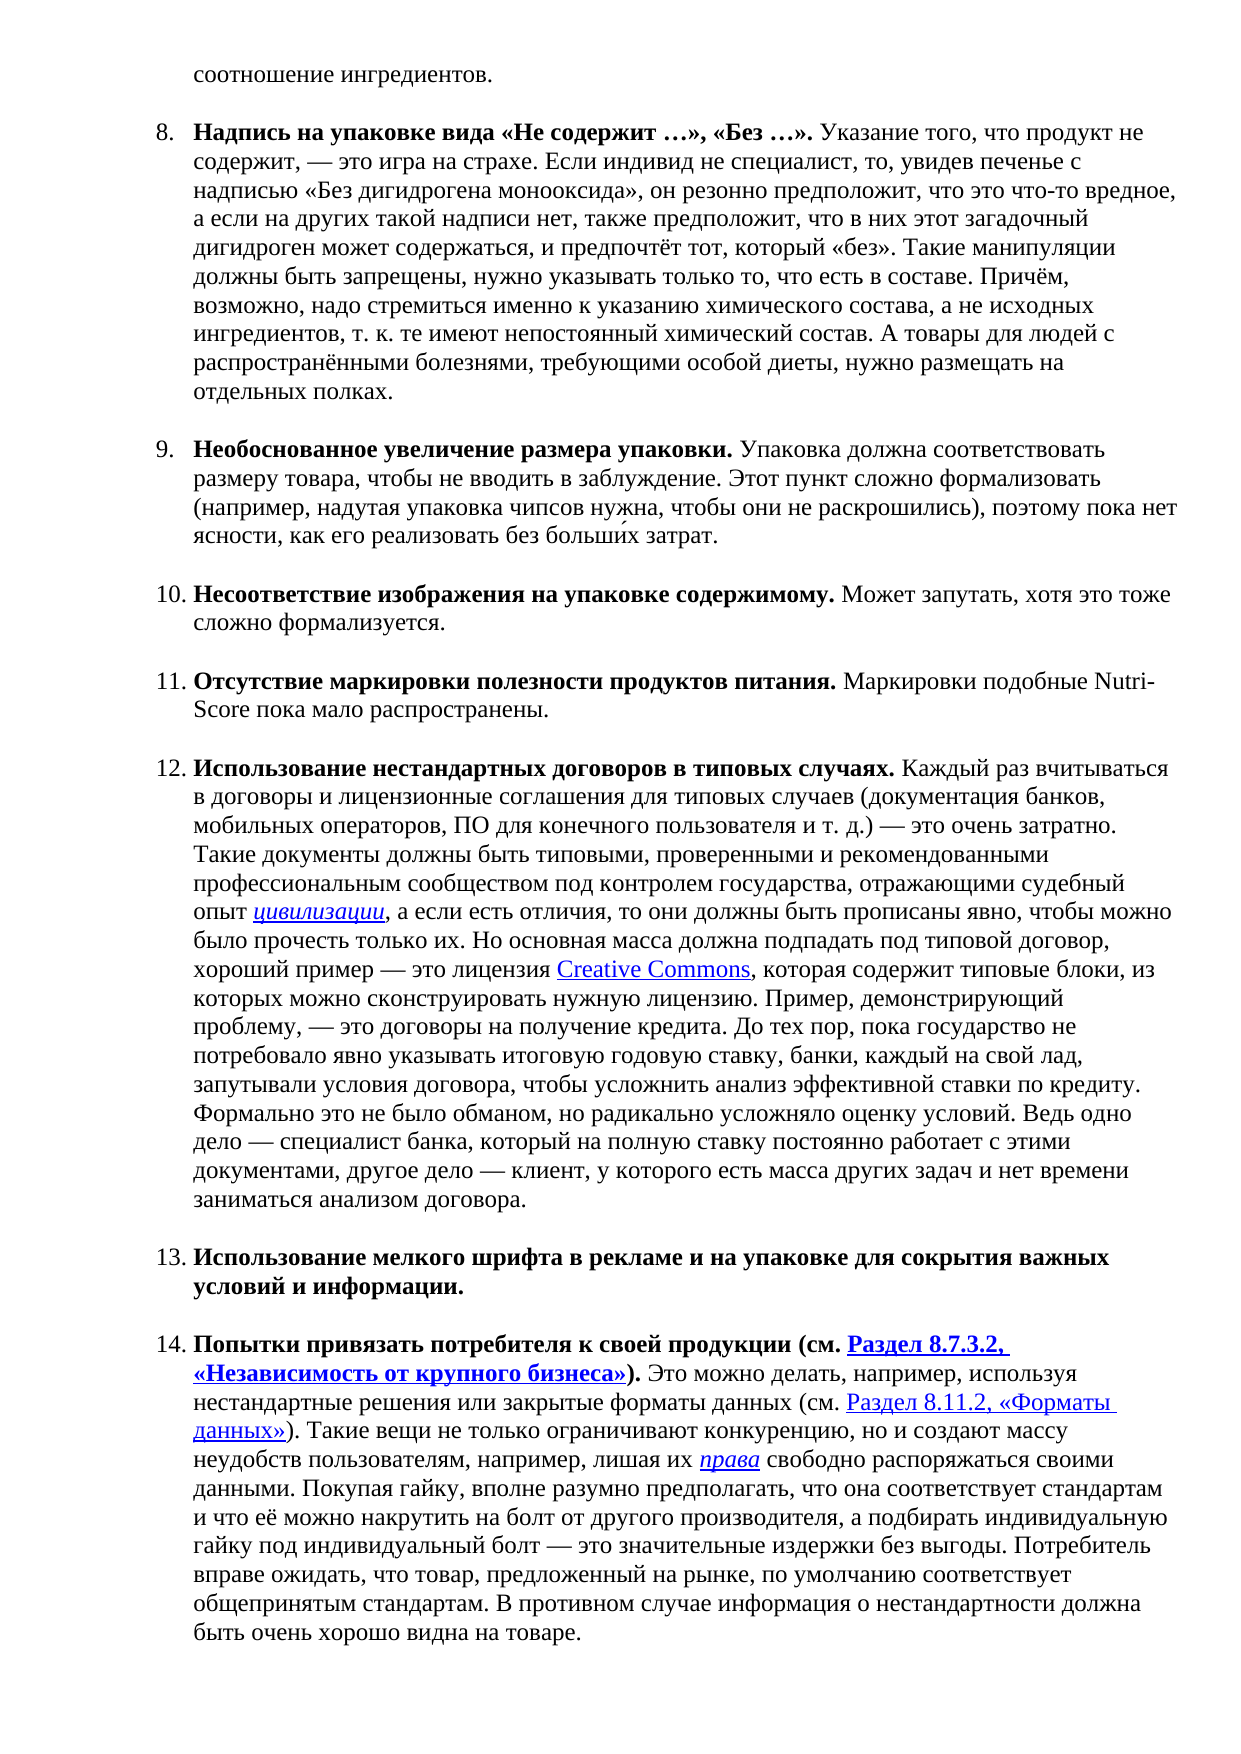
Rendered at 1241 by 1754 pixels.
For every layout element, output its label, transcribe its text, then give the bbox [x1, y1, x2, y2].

list Необоснованное увеличение размера упаковки. Упаковка должна соответствовать размеру товара, чтобы не вводить в заблуждение. Этот пункт сложно формализовать (например, надутая упаковка чипсов нужна, чтобы они не раскрошились), поэтому пока нет ясности, как его реализовать без больши́х затрат. [156, 434, 1181, 549]
list Попытки привязать потребителя к своей продукции (см. Раздел 8.7.3.2, «Независимость от крупного бизнеса»). Это можно делать, например, используя нестандартные решения или закрытые форматы данных (см. Раздел 8.11.2, «Форматы данных»). Такие вещи не только ограничивают конкуренцию, но и создают массу неудобств пользователям, например, лишая их права свободно распоряжаться своими данными. Покупая гайку, вполне разумно предполагать, что она соответствует стандартам и что её можно накрутить на болт от другого производителя, а подбирать индивидуальную гайку под индивидуальный болт — это значительные издержки без выгоды. Потребитель вправе ожидать, что товар, предложенный на рынке, по умолчанию соответствует общепринятым стандартам. В противном случае информация о нестандартности должна быть очень хорошо видна на товаре. [156, 1329, 1181, 1645]
list Использование нестандартных договоров в типовых случаях. Каждый раз вчитываться в договоры и лицензионные соглашения для типовых случаев (документация банков, мобильных операторов, ПО для конечного пользователя и т. д.) — это очень затратно. Такие документы должны быть типовыми, проверенными и рекомендованными профессиональным сообществом под контролем государства, отражающими судебный опыт цивилизации, а если есть отличия, то они должны быть прописаны явно, чтобы можно было прочесть только их. Но основная масса должна подпадать под типовой договор, хороший пример — это лицензия Creative Commons, которая содержит типовые блоки, из которых можно сконструировать нужную лицензию. Пример, демонстрирующий проблему, — это договоры на получение кредита. До тех пор, пока государство не потребовало явно указывать итоговую годовую ставку, банки, каждый на свой лад, запутывали условия договора, чтобы усложнить анализ эффективной ставки по кредиту. Формально это не было обманом, но радикально усложняло оценку условий. Ведь одно дело — специалист банка, который на полную ставку постоянно работает с этими документами, другое дело — клиент, у которого есть масса других задач и нет времени заниматься анализом договора. [156, 753, 1181, 1213]
list Использование мелкого шрифта в рекламе и на упаковке для сокрытия важных условий и информации. [156, 1242, 1181, 1300]
list Несоответствие изображения на упаковке содержимому. Может запутать, хотя это тоже сложно формализуется. [156, 579, 1181, 636]
list Надпись на упаковке вида «Не содержит …», «Без …». Указание того, что продукт не содержит, — это игра на страхе. Если индивид не специалист, то, увидев печенье с надписью «Без дигидрогена монооксида», он резонно предположит, что это что-то вредное, а если на других такой надписи нет, также предположит, что в них этот загадочный дигидроген может содержаться, и предпочтёт тот, который «без». Такие манипуляции должны быть запрещены, нужно указывать только то, что есть в составе. Причём, возможно, надо стремиться именно к указанию химического состава, а не исходных ингредиентов, т. к. те имеют непостоянный химический состав. А товары для людей с распространёнными болезнями, требующими особой диеты, нужно размещать на отдельных полках. [156, 117, 1181, 405]
list соотношение ингредиентов. [156, 59, 1181, 88]
list Отсутствие маркировки полезности продуктов питания. Маркировки подобные Nutri-Score пока мало распространены. [156, 666, 1181, 723]
